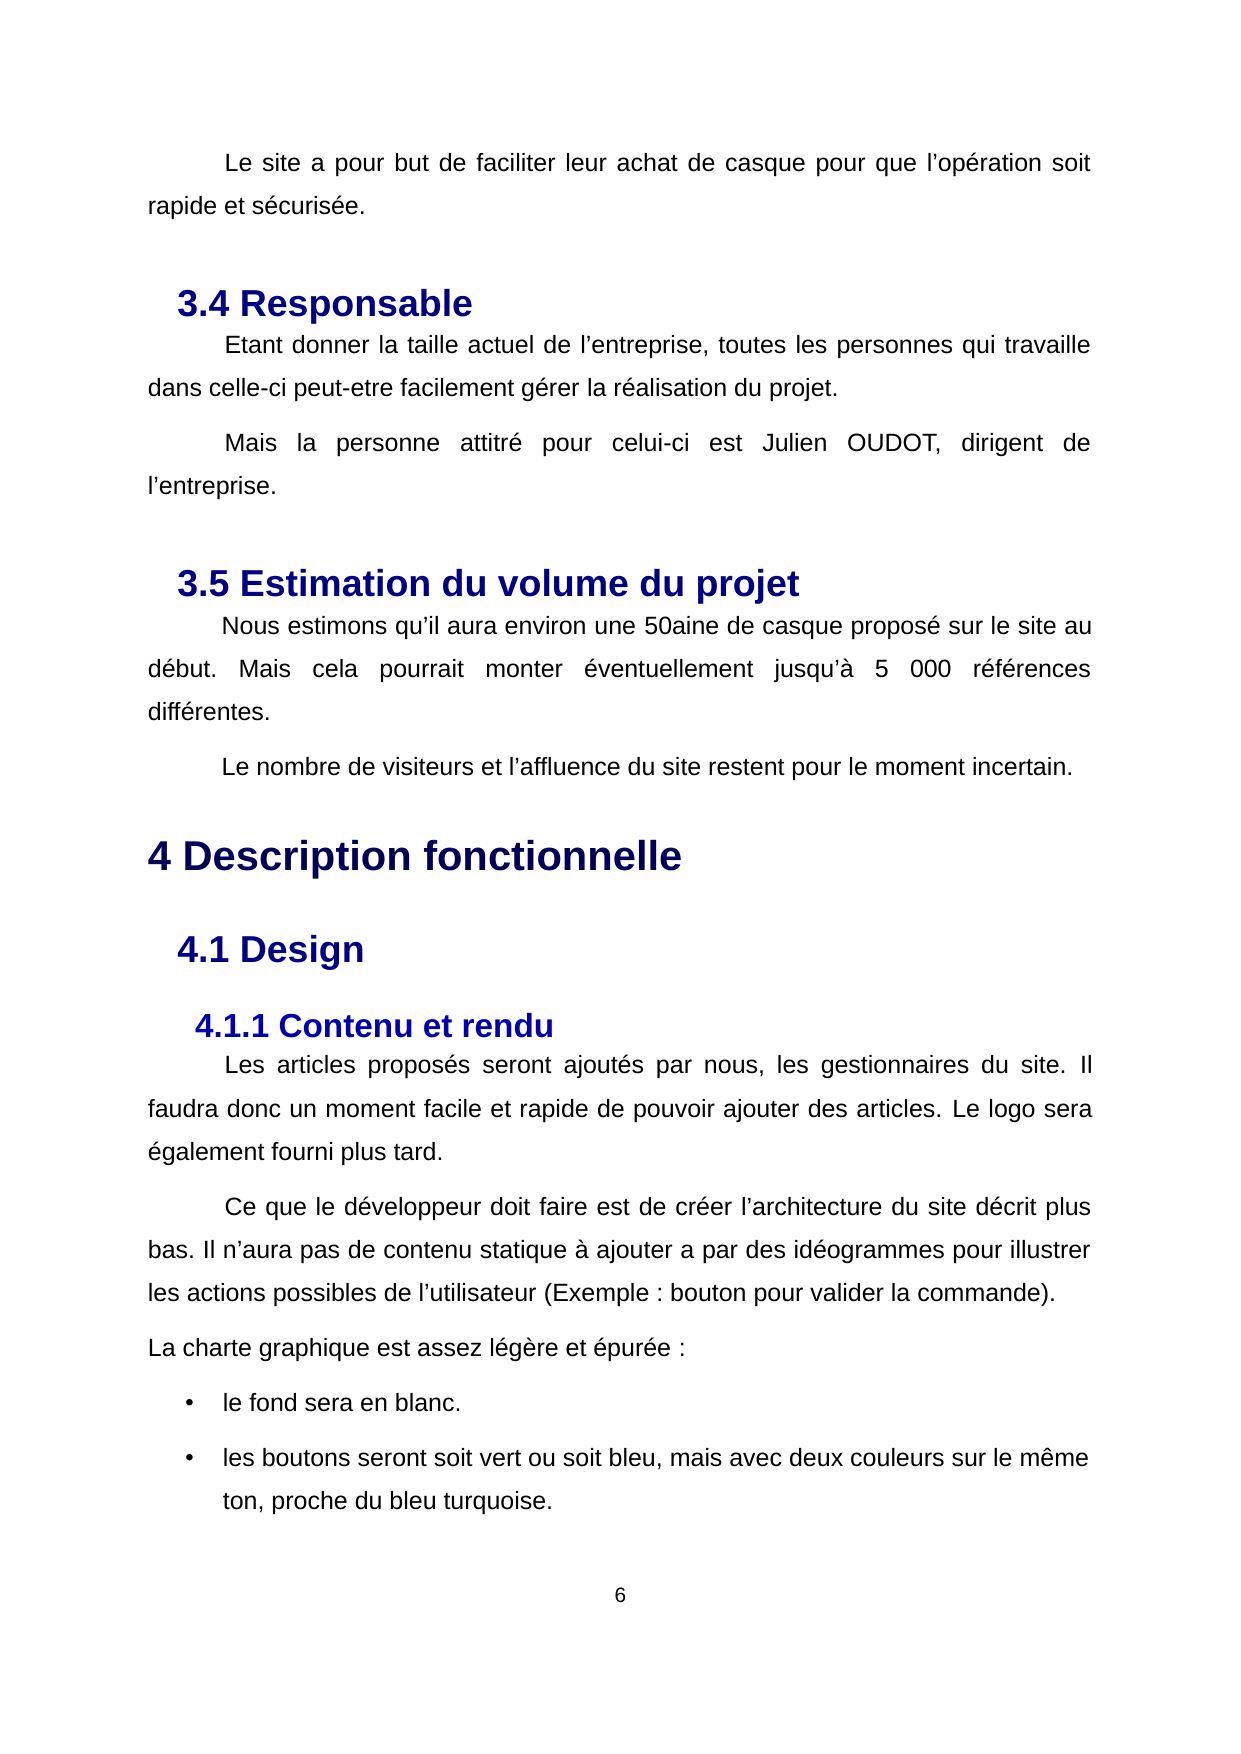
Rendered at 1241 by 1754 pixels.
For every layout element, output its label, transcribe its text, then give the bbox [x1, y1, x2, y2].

text Etant donner la taille actuel de l’entreprise, toutes les personnes qui travaille dans celle-ci peut-etre facilement gérer la réalisation du projet. [148, 330, 1093, 402]
subtitle Responsable [148, 281, 1093, 324]
text Le nombre de visiteurs et l’affluence du site restent pour le moment incertain. [148, 752, 1093, 781]
text La charte graphique est assez légère et épurée : [148, 1333, 1093, 1361]
text Les articles proposés seront ajoutés par nous, les gestionnaires du site. Il faudra donc un moment facile et rapide de pouvoir ajouter des articles. Le logo sera également fourni plus tard. [148, 1050, 1093, 1165]
subtitle Contenu et rendu [148, 1006, 1093, 1044]
text Le site a pour but de faciliter leur achat de casque pour que l’opération soit rapide et sécurisée. [148, 148, 1093, 219]
list le fond sera en blanc. [185, 1388, 1093, 1416]
list les boutons seront soit vert ou soit bleu, mais avec deux couleurs sur le même ton, proche du bleu turquoise. [185, 1443, 1093, 1514]
text Mais la personne attitré pour celui-ci est Julien OUDOT, dirigent de l’entreprise. [148, 428, 1093, 500]
subtitle Estimation du volume du projet [148, 562, 1093, 605]
subtitle Description fonctionnelle [148, 832, 1093, 879]
text Ce que le développeur doit faire est de créer l’architecture du site décrit plus bas. Il n’aura pas de contenu statique à ajouter a par des idéogrammes pour illustrer les actions possibles de l’utilisateur (Exemple : bouton pour valider la commande). [148, 1192, 1093, 1307]
subtitle Design [148, 927, 1093, 971]
text Nous estimons qu’il aura environ une 50aine de casque proposé sur le site au début. Mais cela pourrait monter éventuellement jusqu’à 5 000 références différentes. [148, 611, 1093, 726]
